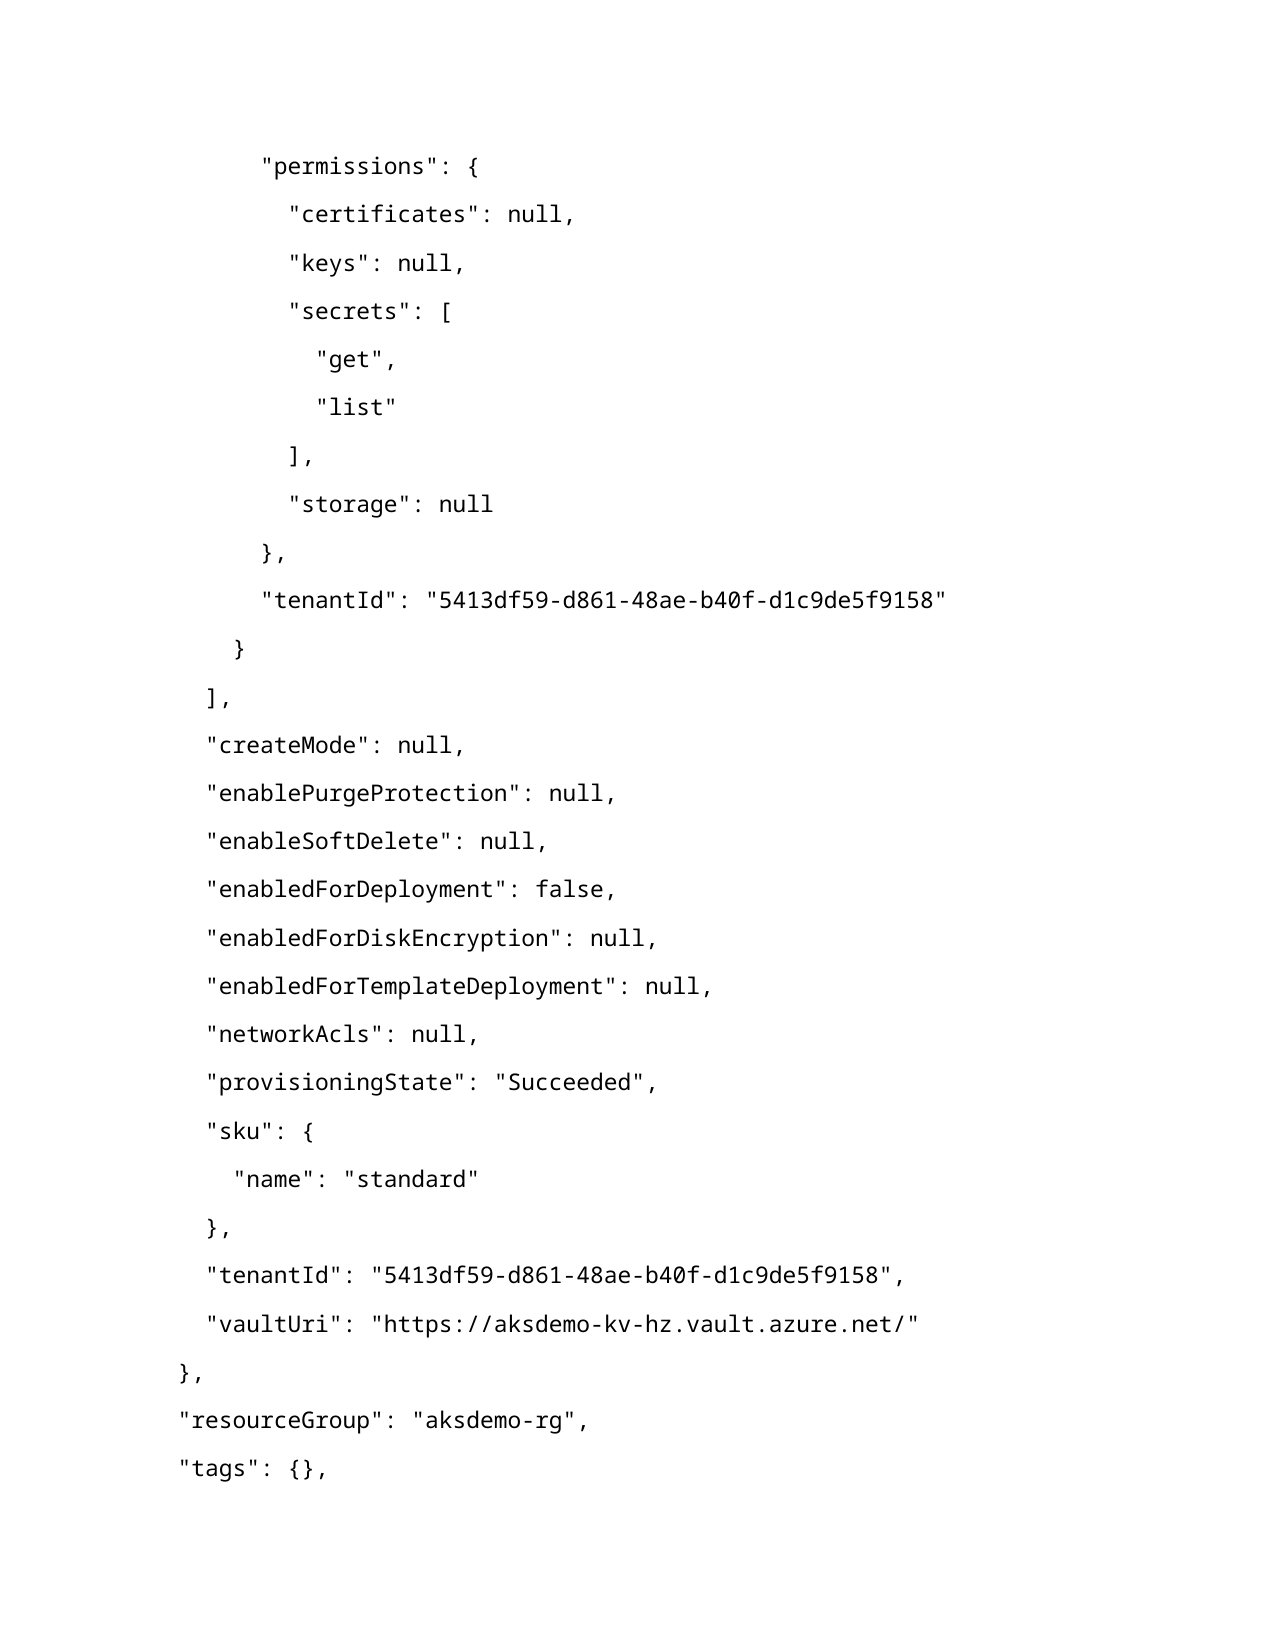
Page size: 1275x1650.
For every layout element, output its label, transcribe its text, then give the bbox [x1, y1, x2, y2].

text "resourceGroup": "aksdemo-rg", [150, 1404, 1125, 1435]
text "keys": null, [150, 246, 1125, 278]
text "secrets": [ [150, 295, 1125, 326]
text "vaultUri": "https://aksdemo-kv-hz.vault.azure.net/" [150, 1307, 1125, 1339]
text "tenantId": "5413df59-d861-48ae-b40f-d1c9de5f9158", [150, 1259, 1125, 1291]
text ], [150, 439, 1125, 471]
text "sku": { [150, 1114, 1125, 1146]
text "createMode": null, [150, 729, 1125, 760]
text "enablePurgeProtection": null, [150, 777, 1125, 808]
text "tags": {}, [150, 1452, 1125, 1483]
text }, [150, 1356, 1125, 1387]
text "certificates": null, [150, 198, 1125, 229]
text "enabledForDeployment": false, [150, 873, 1125, 905]
text "storage": null [150, 488, 1125, 519]
text } [150, 632, 1125, 663]
text "networkAcls": null, [150, 1018, 1125, 1049]
text }, [150, 536, 1125, 567]
text "enableSoftDelete": null, [150, 825, 1125, 856]
text "enabledForDiskEncryption": null, [150, 922, 1125, 953]
text "provisioningState": "Succeeded", [150, 1066, 1125, 1098]
text "permissions": { [150, 150, 1125, 181]
text "list" [150, 391, 1125, 422]
text "enabledForTemplateDeployment": null, [150, 970, 1125, 1001]
text "get", [150, 343, 1125, 374]
text }, [150, 1211, 1125, 1242]
text "name": "standard" [150, 1163, 1125, 1194]
text ], [150, 681, 1125, 712]
text "tenantId": "5413df59-d861-48ae-b40f-d1c9de5f9158" [150, 584, 1125, 615]
